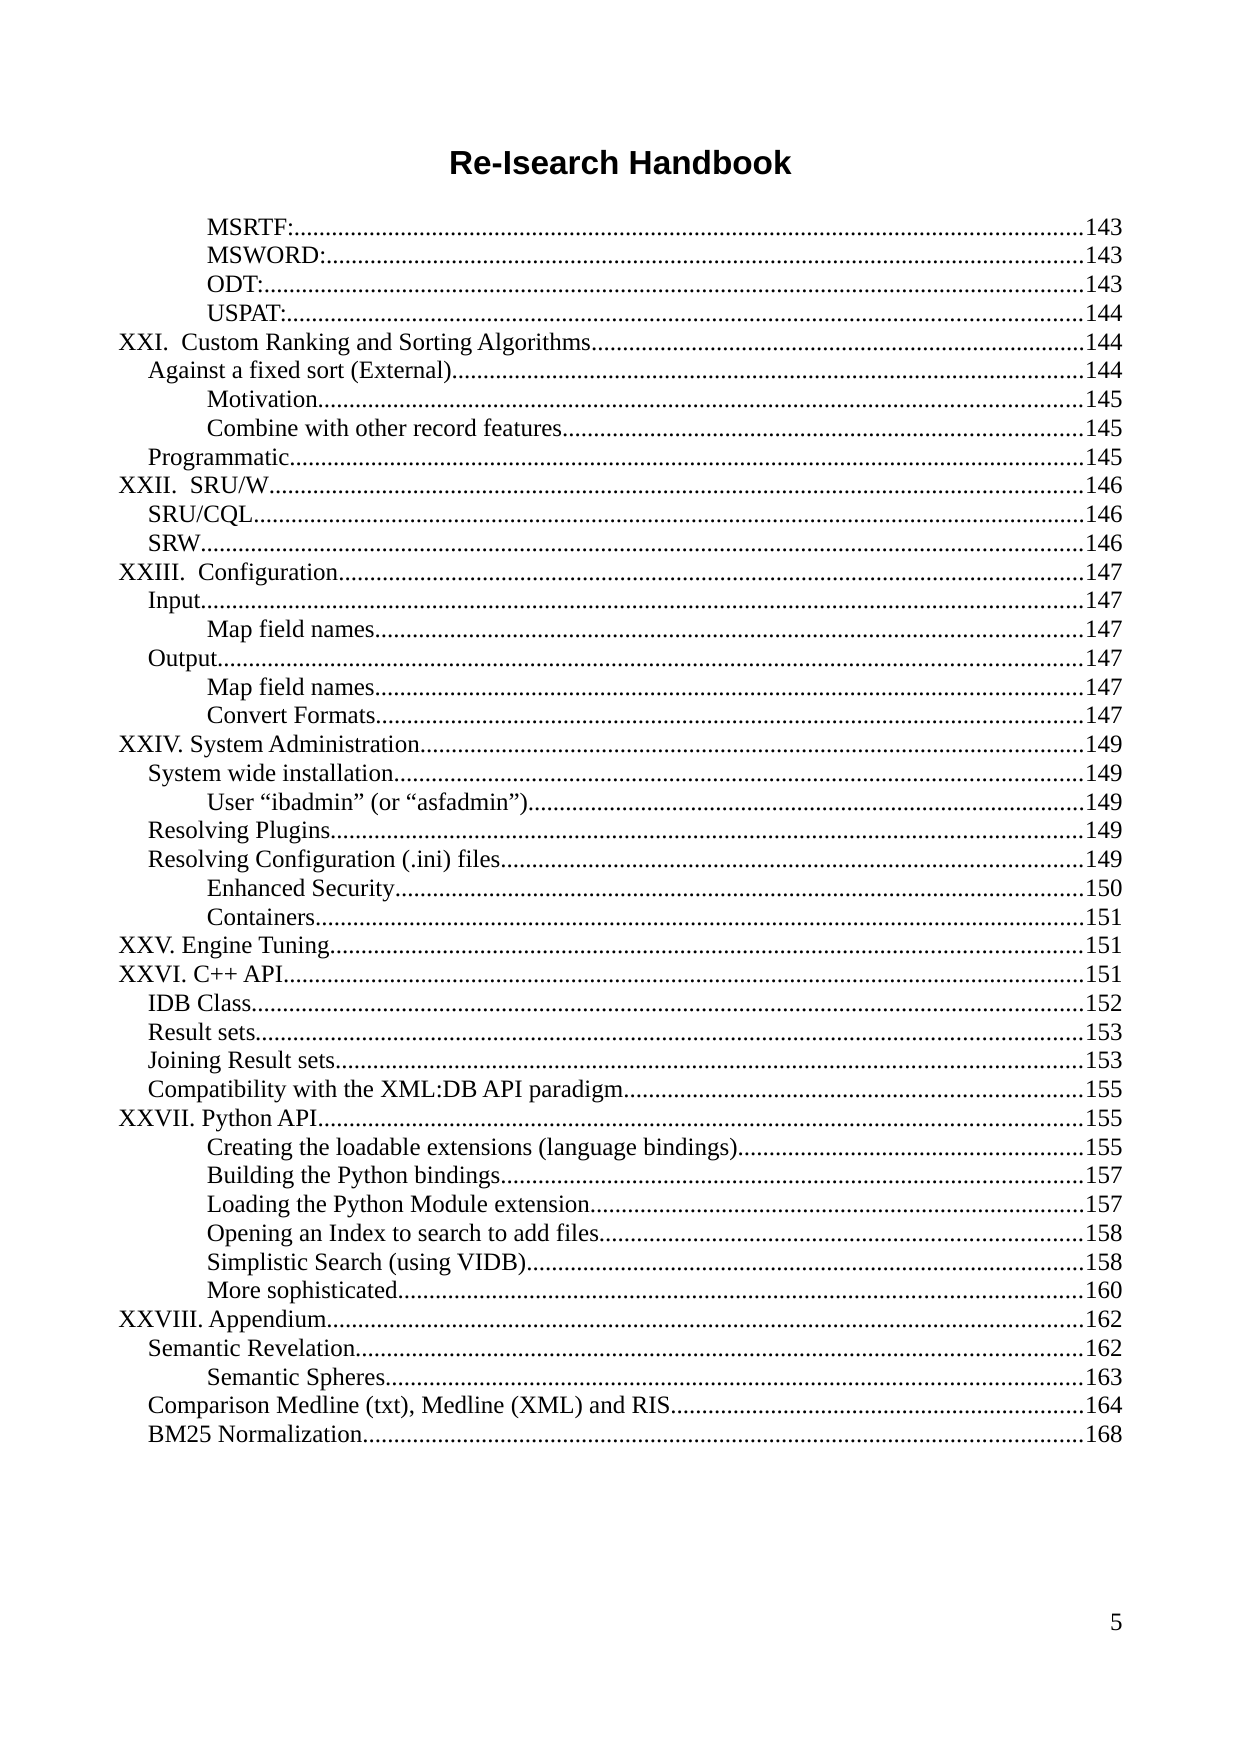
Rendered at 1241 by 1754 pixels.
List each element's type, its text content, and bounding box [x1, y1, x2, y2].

text More sophisticated 160 [207, 1275, 1122, 1304]
text Against a fixed sort (External) 144 [148, 355, 1122, 384]
text Loading the Python Module extension 157 [207, 1189, 1122, 1218]
text System wide installation 149 [148, 758, 1122, 787]
text Comparison Medline (txt), Medline (XML) and RIS 164 [148, 1390, 1122, 1419]
text Enhanced Security 150 [207, 873, 1122, 902]
text XXIV. System Administration 149 [118, 729, 1122, 758]
text Creating the loadable extensions (language bindings) 155 [207, 1132, 1122, 1160]
text Output 147 [148, 643, 1122, 672]
text Map field names 147 [207, 672, 1122, 700]
text SRU/CQL 146 [148, 499, 1122, 528]
text Result sets 153 [148, 1017, 1122, 1045]
text USPAT: 144 [207, 298, 1122, 327]
text XXVII. Python API 155 [118, 1103, 1122, 1132]
text Resolving Configuration (.ini) files 149 [148, 844, 1122, 873]
text User “ibadmin” (or “asfadmin”) 149 [207, 787, 1122, 815]
text ODT: 143 [207, 269, 1122, 298]
text XXI. Custom Ranking and Sorting Algorithms 144 [118, 327, 1122, 355]
text XXVI. C++ API 151 [118, 959, 1122, 988]
text MSRTF: 143 [207, 212, 1122, 240]
text Combine with other record features 145 [207, 413, 1122, 442]
text XXII. SRU/W 146 [118, 470, 1122, 499]
text MSWORD: 143 [207, 240, 1122, 269]
text Containers 151 [207, 902, 1122, 930]
text Simplistic Search (using VIDB) 158 [207, 1247, 1122, 1275]
text IDB Class 152 [148, 988, 1122, 1017]
text XXV. Engine Tuning 151 [118, 930, 1122, 959]
text Programmatic 145 [148, 442, 1122, 470]
text Semantic Spheres 163 [207, 1362, 1122, 1390]
text Map field names 147 [207, 614, 1122, 643]
text Building the Python bindings 157 [207, 1160, 1122, 1189]
text Compatibility with the XML:DB API paradigm 155 [148, 1074, 1122, 1103]
text Convert Formats 147 [207, 700, 1122, 729]
text SRW 146 [148, 528, 1122, 557]
text Resolving Plugins 149 [148, 815, 1122, 844]
text Input 147 [148, 585, 1122, 614]
text Joining Result sets 153 [148, 1045, 1122, 1074]
text Semantic Revelation 162 [148, 1333, 1122, 1362]
text BM25 Normalization 168 [148, 1419, 1122, 1448]
text XXVIII. Appendium 162 [118, 1304, 1122, 1333]
text XXIII. Configuration 147 [118, 557, 1122, 585]
text Opening an Index to search to add files 158 [207, 1218, 1122, 1247]
text Motivation 145 [207, 384, 1122, 413]
